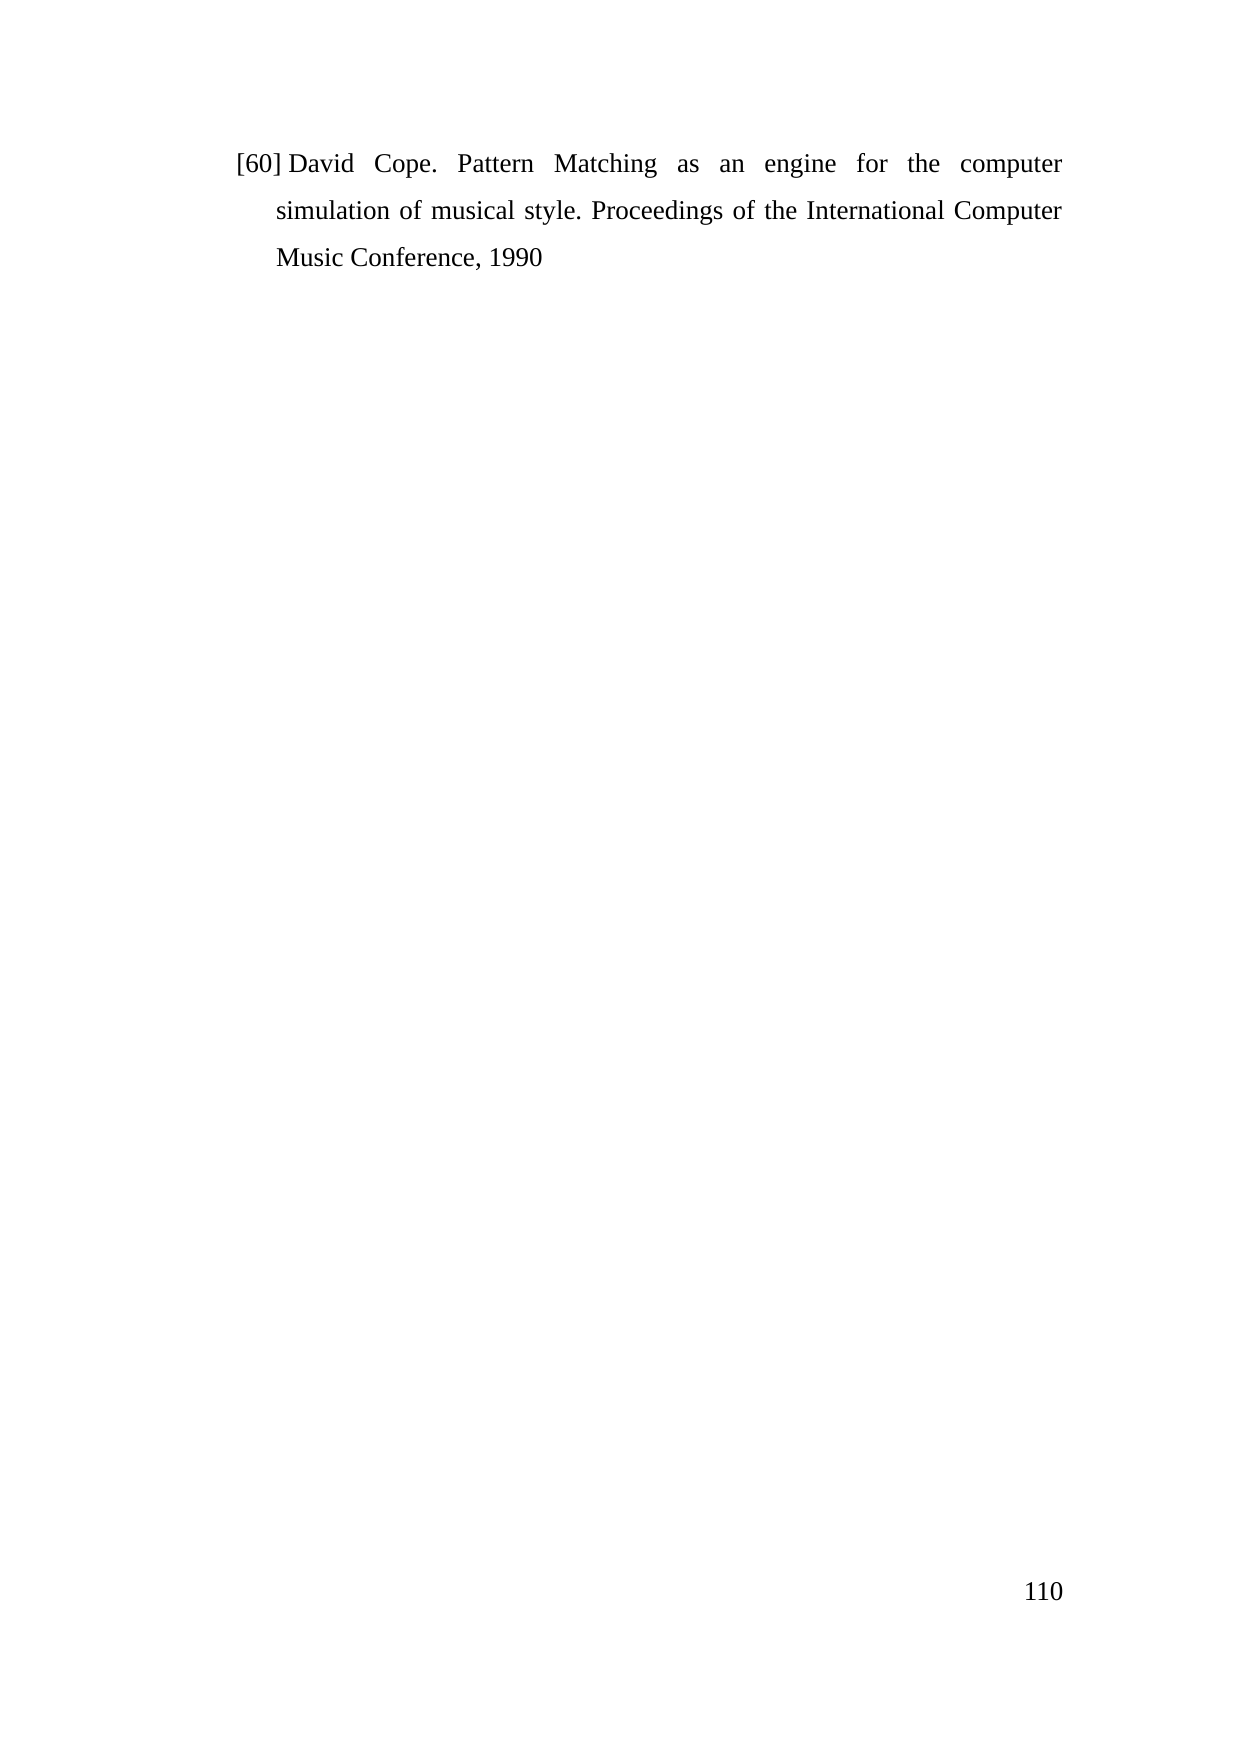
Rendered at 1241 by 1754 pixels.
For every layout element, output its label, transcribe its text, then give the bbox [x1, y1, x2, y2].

list David Cope. Pattern Matching as an engine for the computer simulation of musical style. Proceedings of the International Computer Music Conference, 1990 [236, 148, 1063, 272]
